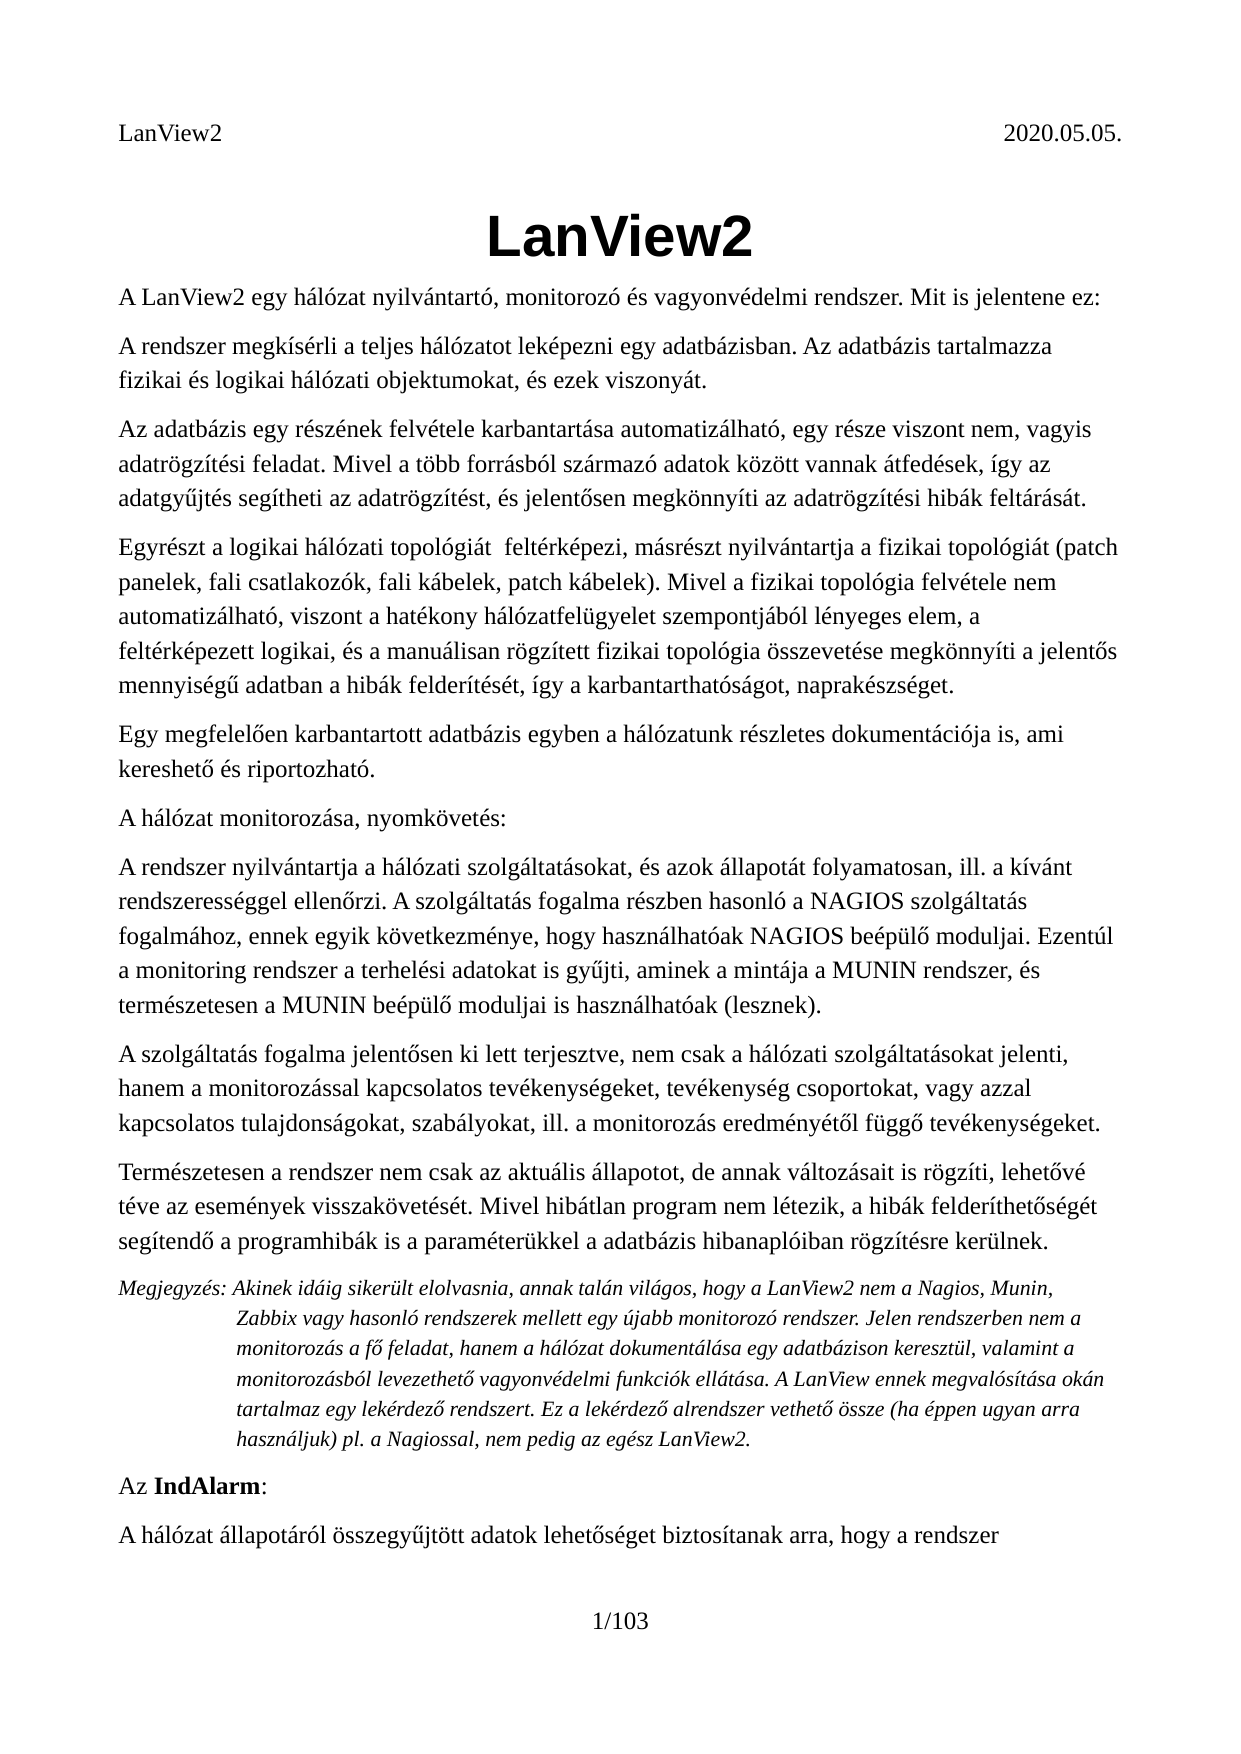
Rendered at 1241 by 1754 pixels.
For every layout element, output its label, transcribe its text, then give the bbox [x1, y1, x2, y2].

text A rendszer nyilvántartja a hálózati szolgáltatásokat, és azok állapotát folyamatosan, ill. a kívánt rendszerességgel ellenőrzi. A szolgáltatás fogalma részben hasonló a NAGIOS szolgáltatás fogalmához, ennek egyik következménye, hogy használhatóak NAGIOS beépülő moduljai. Ezentúl a monitoring rendszer a terhelési adatokat is gyűjti, aminek a mintája a MUNIN rendszer, és természetesen a MUNIN beépülő moduljai is használhatóak (lesznek). [118, 852, 1122, 1018]
text Természetesen a rendszer nem csak az aktuális állapotot, de annak változásait is rögzíti, lehetővé téve az események visszakövetését. Mivel hibátlan program nem létezik, a hibák felderíthetőségét segítendő a programhibák is a paraméterükkel a adatbázis hibanaplóiban rögzítésre kerülnek. [118, 1157, 1122, 1254]
text A hálózat állapotáról összegyűjtött adatok lehetőséget biztosítanak arra, hogy a rendszer [118, 1520, 1122, 1548]
text Az IndAlarm: [118, 1471, 1122, 1499]
text Egy megfelelően karbantartott adatbázis egyben a hálózatunk részletes dokumentációja is, ami kereshető és riportozható. [118, 719, 1122, 782]
text A LanView2 egy hálózat nyilvántartó, monitorozó és vagyonvédelmi rendszer. Mit is jelentene ez: [118, 282, 1122, 310]
text Az adatbázis egy részének felvétele karbantartása automatizálható, egy része viszont nem, vagyis adatrögzítési feladat. Mivel a több forrásból származó adatok között vannak átfedések, így az adatgyűjtés segítheti az adatrögzítést, és jelentősen megkönnyíti az adatrögzítési hibák feltárását. [118, 414, 1122, 512]
text A szolgáltatás fogalma jelentősen ki lett terjesztve, nem csak a hálózati szolgáltatásokat jelenti, hanem a monitorozással kapcsolatos tevékenységeket, tevékenység csoportokat, vagy azzal kapcsolatos tulajdonságokat, szabályokat, ill. a monitorozás eredményétől függő tevékenységeket. [118, 1039, 1122, 1137]
text Megjegyzés: Akinek idáig sikerült elolvasnia, annak talán világos, hogy a LanView2 nem a Nagios, Munin, Zabbix vagy hasonló rendszerek mellett egy újabb monitorozó rendszer. Jelen rendszerben nem a monitorozás a fő feladat, hanem a hálózat dokumentálása egy adatbázison keresztül, valamint a monitorozásból levezethető vagyonvédelmi funkciók ellátása. A LanView ennek megvalósítása okán tartalmaz egy lekérdező rendszert. Ez a lekérdező alrendszer vethető össze (ha éppen ugyan arra használjuk) pl. a Nagiossal, nem pedig az egész LanView2. [118, 1275, 1122, 1451]
text Egyrészt a logikai hálózati topológiát feltérképezi, másrészt nyilvántartja a fizikai topológiát (patch panelek, fali csatlakozók, fali kábelek, patch kábelek). Mivel a fizikai topológia felvétele nem automatizálható, viszont a hatékony hálózatfelügyelet szempontjából lényeges elem, a feltérképezett logikai, és a manuálisan rögzített fizikai topológia összevetése megkönnyíti a jelentős mennyiségű adatban a hibák felderítését, így a karbantarthatóságot, naprakészséget. [118, 532, 1122, 699]
text A rendszer megkísérli a teljes hálózatot leképezni egy adatbázisban. Az adatbázis tartalmazza fizikai és logikai hálózati objektumokat, és ezek viszonyát. [118, 331, 1122, 394]
text A hálózat monitorozása, nyomkövetés: [118, 803, 1122, 832]
title LanView2 [118, 202, 1122, 269]
